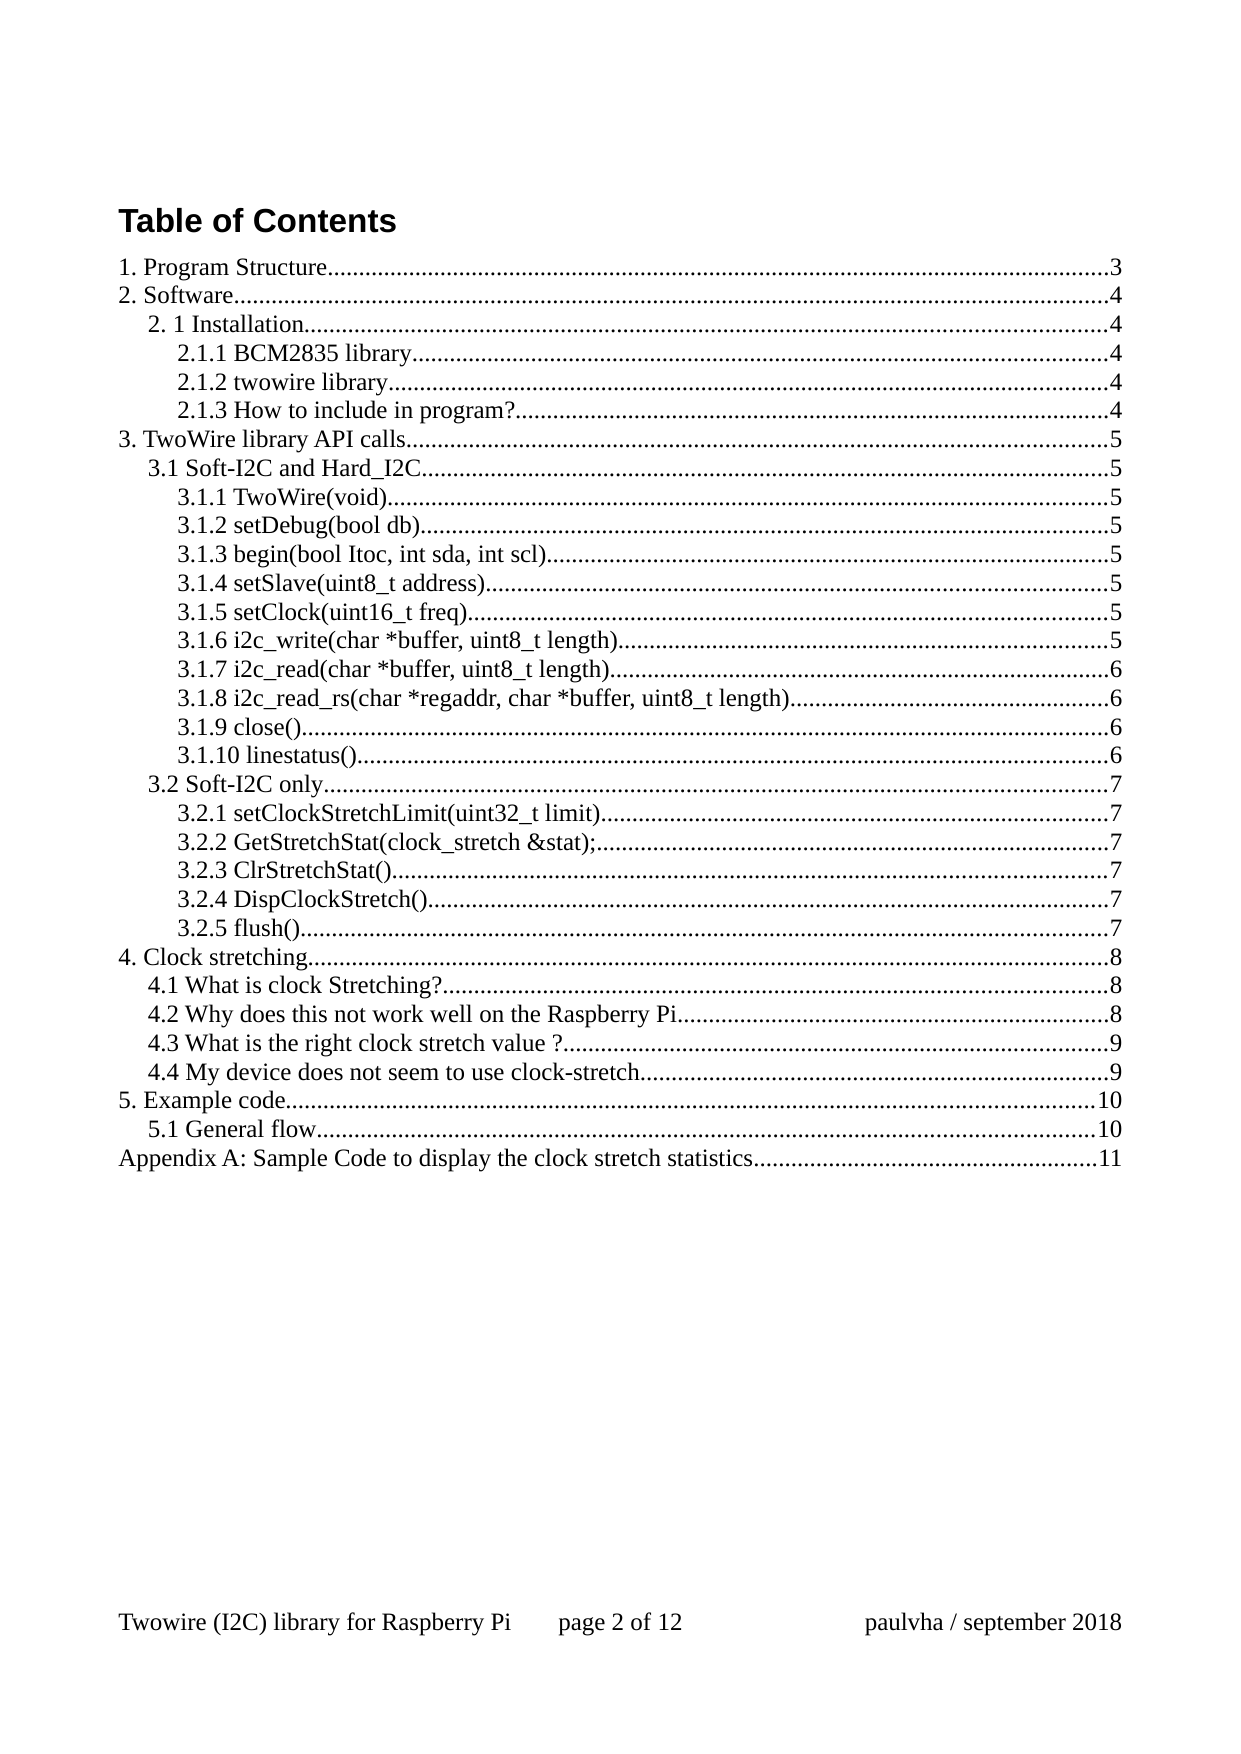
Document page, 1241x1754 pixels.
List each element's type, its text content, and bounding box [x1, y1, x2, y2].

text 4.3 What is the right clock stretch value ? 9 [148, 1028, 1122, 1057]
text 3.1.2 setDebug(bool db) 5 [177, 510, 1122, 539]
text 5. Example code 10 [118, 1085, 1122, 1114]
text 3.1 Soft-I2C and Hard_I2C 5 [148, 453, 1122, 482]
text 3.1.5 setClock(uint16_t freq) 5 [177, 597, 1122, 625]
text 3.2.5 flush() 7 [177, 913, 1122, 942]
text 3.2.4 DispClockStretch() 7 [177, 884, 1122, 913]
text 2.1.3 How to include in program? 4 [177, 395, 1122, 424]
text 3.1.1 TwoWire(void) 5 [177, 482, 1122, 510]
text 5.1 General flow 10 [148, 1114, 1122, 1143]
text 3.1.4 setSlave(uint8_t address) 5 [177, 568, 1122, 597]
text 3.1.10 linestatus() 6 [177, 740, 1122, 769]
text 2. Software 4 [118, 280, 1122, 309]
text 3.2.2 GetStretchStat(clock_stretch &stat); 7 [177, 827, 1122, 855]
text 4.2 Why does this not work well on the Raspberry Pi 8 [148, 999, 1122, 1028]
text 2.1.1 BCM2835 library 4 [177, 338, 1122, 367]
text 3.2.3 ClrStretchStat() 7 [177, 855, 1122, 884]
text 2.1.2 twowire library 4 [177, 367, 1122, 395]
text 3.1.6 i2c_write(char *buffer, uint8_t length) 5 [177, 625, 1122, 654]
text 4.4 My device does not seem to use clock-stretch 9 [148, 1057, 1122, 1085]
text 3.2 Soft-I2C only 7 [148, 769, 1122, 798]
text 3.1.8 i2c_read_rs(char *regaddr, char *buffer, uint8_t length) 6 [177, 683, 1122, 712]
text 3.1.3 begin(bool Itoc, int sda, int scl) 5 [177, 539, 1122, 568]
text 3. TwoWire library API calls 5 [118, 424, 1122, 453]
text 3.1.7 i2c_read(char *buffer, uint8_t length) 6 [177, 654, 1122, 683]
text 3.1.9 close() 6 [177, 712, 1122, 740]
subtitle Table of Contents [118, 201, 1122, 239]
text 4.1 What is clock Stretching? 8 [148, 970, 1122, 999]
text Appendix A: Sample Code to display the clock stretch statistics 11 [118, 1143, 1122, 1172]
text 2. 1 Installation 4 [148, 309, 1122, 338]
text 3.2.1 setClockStretchLimit(uint32_t limit) 7 [177, 798, 1122, 827]
text 4. Clock stretching 8 [118, 942, 1122, 970]
text 1. Program Structure 3 [118, 252, 1122, 280]
